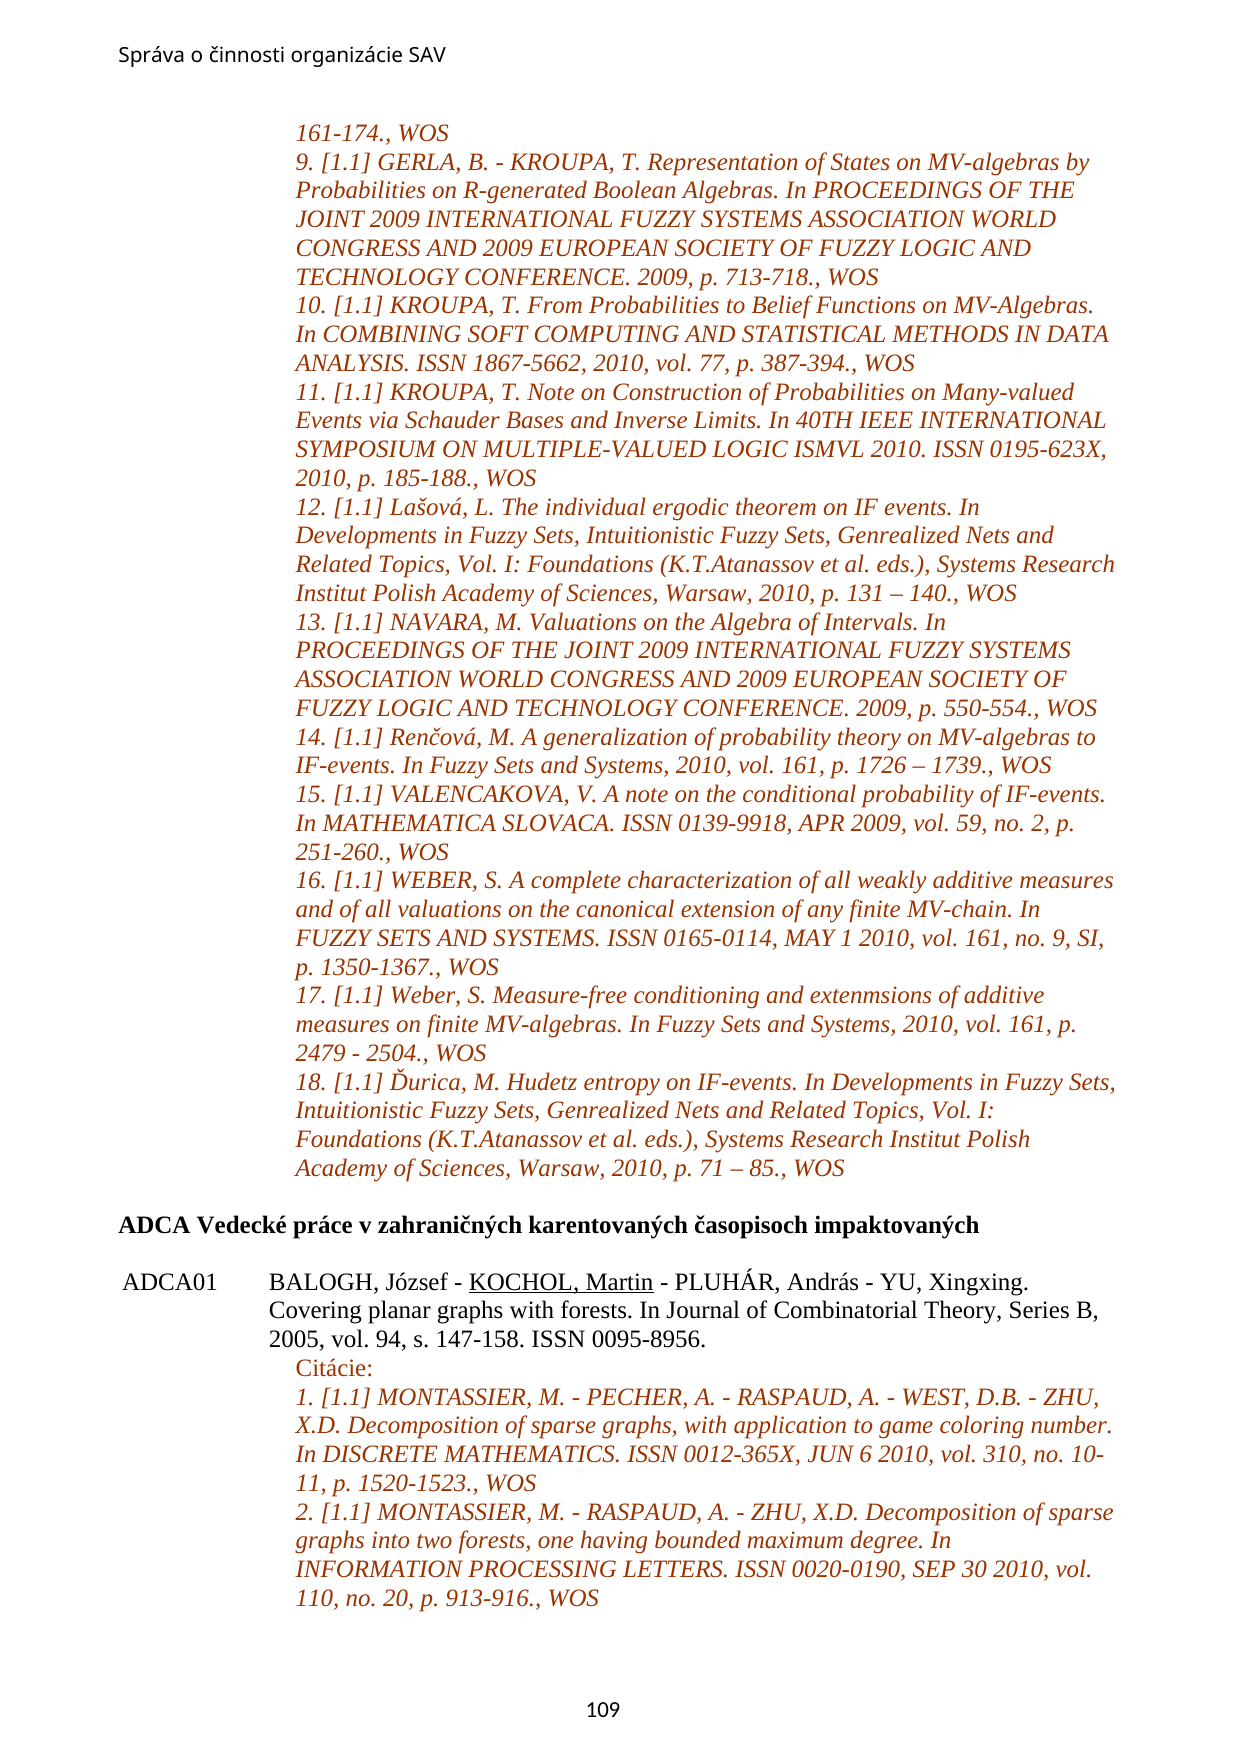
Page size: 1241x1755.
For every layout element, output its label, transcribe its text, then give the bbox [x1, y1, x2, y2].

text 1. [1.1] MONTASSIER, M. - PECHER, A. - RASPAUD, A. - WEST, D.B. - ZHU, X.D. Decomposition of sparse graphs, with application to game coloring number. In DISCRETE MATHEMATICS. ISSN 0012-365X, JUN 6 2010, vol. 310, no. 10-11, p. 1520-1523., WOS [295, 1382, 1122, 1497]
table_header BALOGH, József - KOCHOL, Martin - PLUHÁR, András - YU, Xingxing. Covering planar graphs with forests. In Journal of Combinatorial Theory, Series B, 2005, vol. 94, s. 147-158. ISSN 0095-8956. [269, 1267, 1122, 1353]
text 13. [1.1] NAVARA, M. Valuations on the Algebra of Intervals. In PROCEEDINGS OF THE JOINT 2009 INTERNATIONAL FUZZY SYSTEMS ASSOCIATION WORLD CONGRESS AND 2009 EUROPEAN SOCIETY OF FUZZY LOGIC AND TECHNOLOGY CONFERENCE. 2009, p. 550-554., WOS [295, 607, 1122, 722]
text 15. [1.1] VALENCAKOVA, V. A note on the conditional probability of IF-events. In MATHEMATICA SLOVACA. ISSN 0139-9918, APR 2009, vol. 59, no. 2, p. 251-260., WOS [295, 779, 1122, 866]
table_header ADCA01 [122, 1267, 269, 1353]
text Citácie: [295, 1353, 1122, 1382]
text 14. [1.1] Renčová, M. A generalization of probability theory on MV-algebras to IF-events. In Fuzzy Sets and Systems, 2010, vol. 161, p. 1726 – 1739., WOS [295, 722, 1122, 779]
text 18. [1.1] Ďurica, M. Hudetz entropy on IF-events. In Developments in Fuzzy Sets, Intuitionistic Fuzzy Sets, Genrealized Nets and Related Topics, Vol. I: Foundations (K.T.Atanassov et al. eds.), Systems Research Institut Polish Academy of Sciences, Warsaw, 2010, p. 71 – 85., WOS [295, 1067, 1122, 1210]
text ADCA Vedecké práce v zahraničných karentovaných časopisoch impaktovaných [118, 1210, 1122, 1267]
text 11. [1.1] KROUPA, T. Note on Construction of Probabilities on Many-valued Events via Schauder Bases and Inverse Limits. In 40TH IEEE INTERNATIONAL SYMPOSIUM ON MULTIPLE-VALUED LOGIC ISMVL 2010. ISSN 0195-623X, 2010, p. 185-188., WOS [295, 377, 1122, 492]
text 12. [1.1] Lašová, L. The individual ergodic theorem on IF events. In Developments in Fuzzy Sets, Intuitionistic Fuzzy Sets, Genrealized Nets and Related Topics, Vol. I: Foundations (K.T.Atanassov et al. eds.), Systems Research Institut Polish Academy of Sciences, Warsaw, 2010, p. 131 – 140., WOS [295, 492, 1122, 607]
text 17. [1.1] Weber, S. Measure-free conditioning and extenmsions of additive measures on finite MV-algebras. In Fuzzy Sets and Systems, 2010, vol. 161, p. 2479 - 2504., WOS [295, 981, 1122, 1067]
text 161-174., WOS [295, 118, 1122, 147]
text 10. [1.1] KROUPA, T. From Probabilities to Belief Functions on MV-Algebras. In COMBINING SOFT COMPUTING AND STATISTICAL METHODS IN DATA ANALYSIS. ISSN 1867-5662, 2010, vol. 77, p. 387-394., WOS [295, 291, 1122, 377]
text 2. [1.1] MONTASSIER, M. - RASPAUD, A. - ZHU, X.D. Decomposition of sparse graphs into two forests, one having bounded maximum degree. In INFORMATION PROCESSING LETTERS. ISSN 0020-0190, SEP 30 2010, vol. 110, no. 20, p. 913-916., WOS [295, 1497, 1122, 1612]
text 16. [1.1] WEBER, S. A complete characterization of all weakly additive measures and of all valuations on the canonical extension of any finite MV-chain. In FUZZY SETS AND SYSTEMS. ISSN 0165-0114, MAY 1 2010, vol. 161, no. 9, SI, p. 1350-1367., WOS [295, 866, 1122, 981]
text 9. [1.1] GERLA, B. - KROUPA, T. Representation of States on MV-algebras by Probabilities on R-generated Boolean Algebras. In PROCEEDINGS OF THE JOINT 2009 INTERNATIONAL FUZZY SYSTEMS ASSOCIATION WORLD CONGRESS AND 2009 EUROPEAN SOCIETY OF FUZZY LOGIC AND TECHNOLOGY CONFERENCE. 2009, p. 713-718., WOS [295, 147, 1122, 291]
